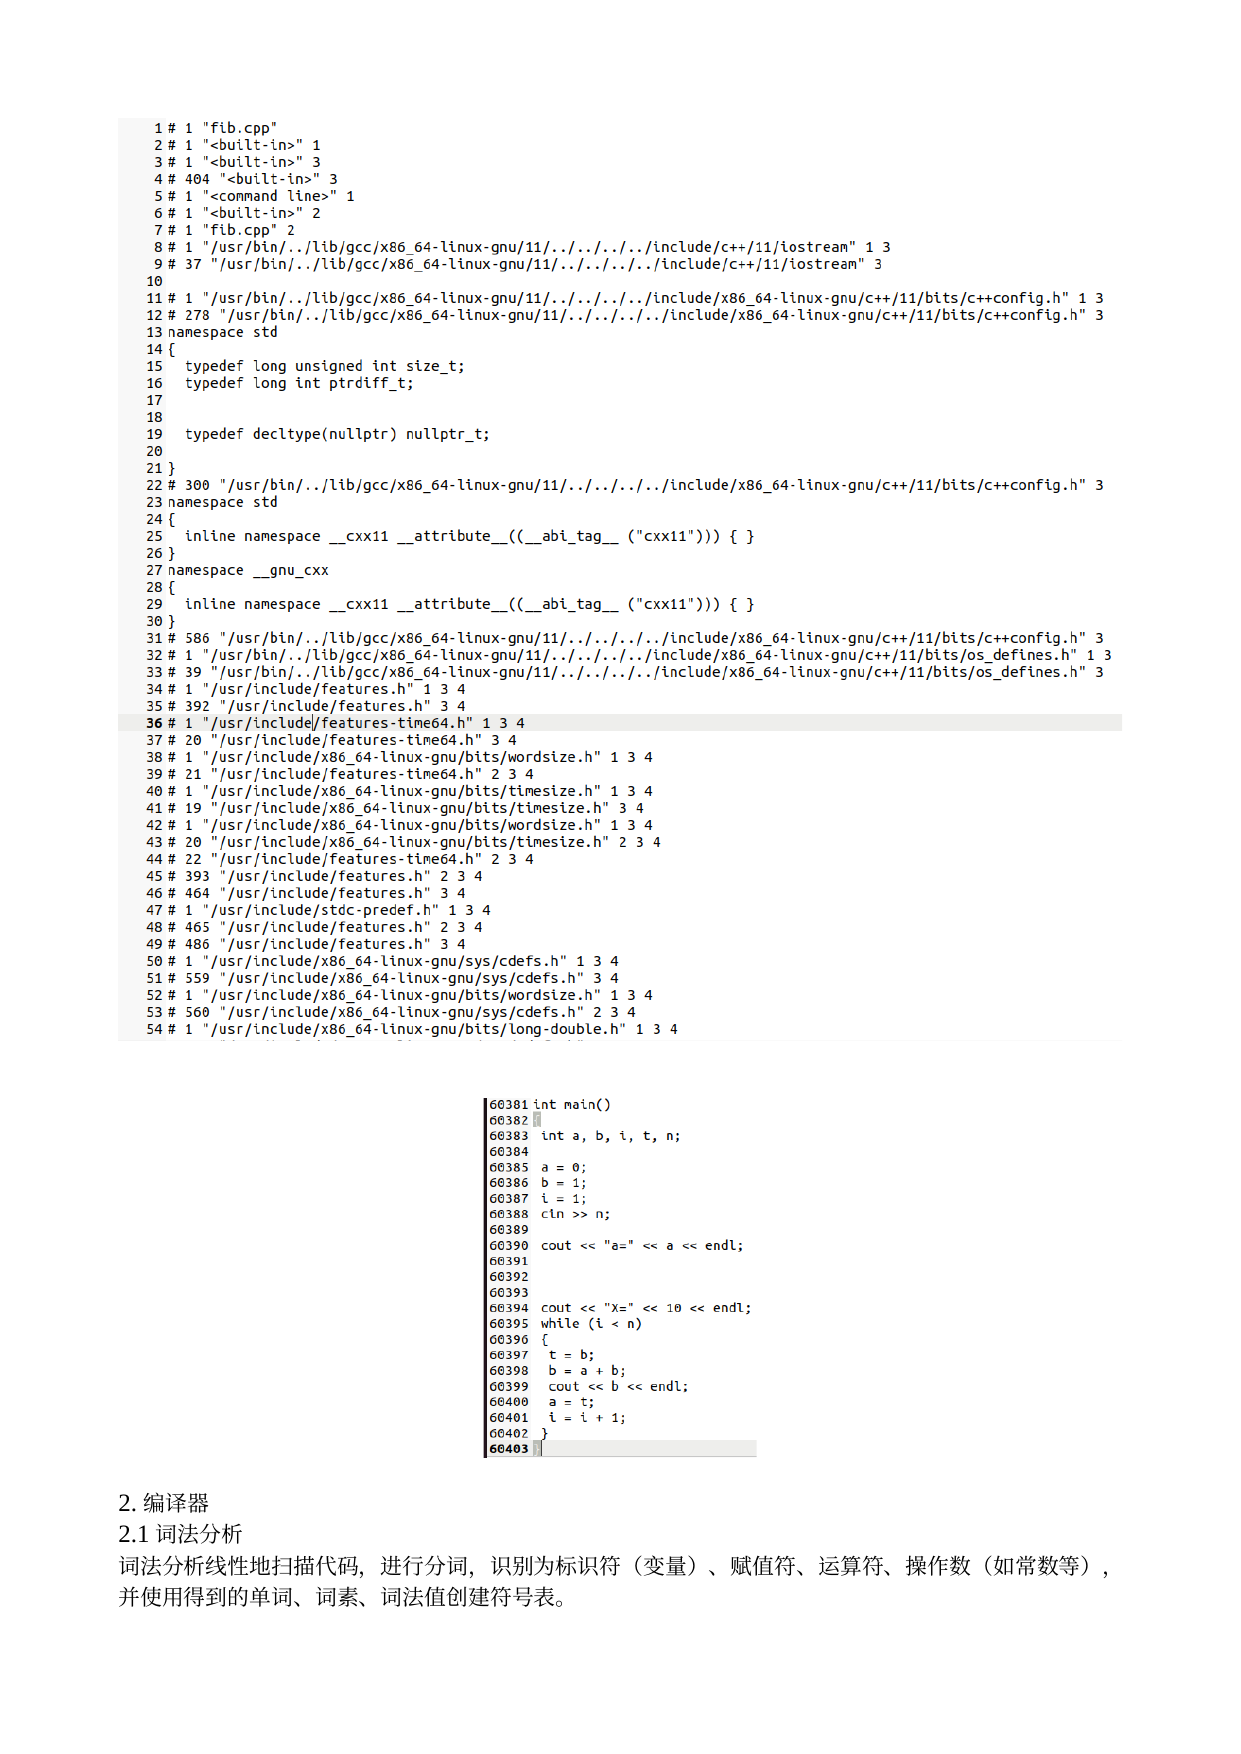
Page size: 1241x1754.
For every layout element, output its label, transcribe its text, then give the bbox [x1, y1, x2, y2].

text 2.1 词法分析 [118, 1517, 1122, 1549]
text 2. 编译器 [118, 1486, 1122, 1517]
picture [118, 118, 1123, 1041]
text 词法分析线性地扫描代码，进行分词，识别为标识符（变量）、赋值符、运算符、操作数（如常数等），并使用得到的单词、词素、词法值创建符号表。 [118, 1549, 1122, 1612]
picture [483, 1098, 757, 1458]
